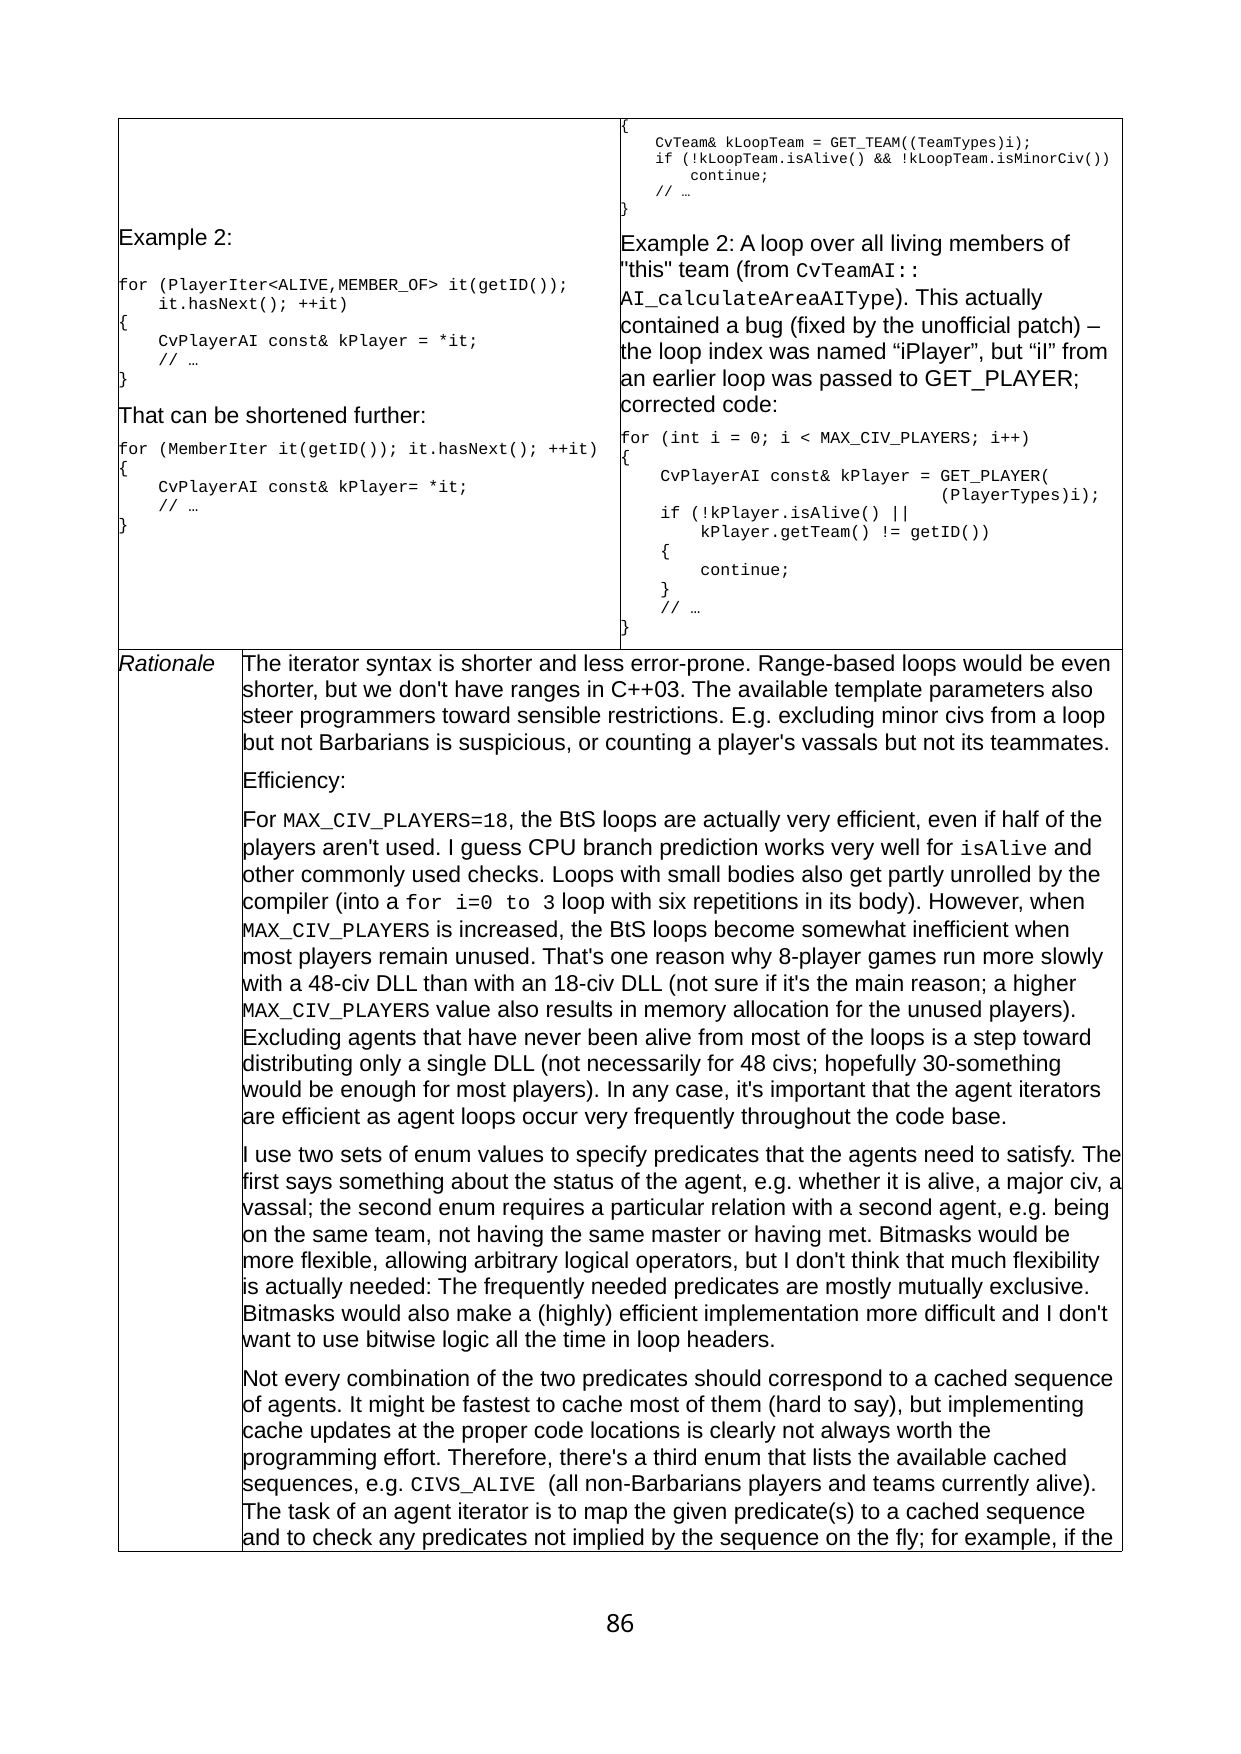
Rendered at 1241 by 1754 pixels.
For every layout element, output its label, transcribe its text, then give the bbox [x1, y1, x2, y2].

table_cell { CvTeam& kLoopTeam = GET_TEAM((TeamTypes)i); if (!kLoopTeam.isAlive() && !kLoopTeam.isMinorCiv()) continue; // … } Example 2: A loop over all living members of "this" team (from CvTeamAI:: AI_calculateAreaAIType). This actually contained a bug (fixed by the unofficial patch) – the loop index was named “iPlayer”, but “iI” from an earlier loop was passed to GET_PLAYER; corrected code: for (int i = 0; i < MAX_CIV_PLAYERS; i++) { CvPlayerAI const& kPlayer = GET_PLAYER( (PlayerTypes)i); if (!kPlayer.isAlive() || kPlayer.getTeam() != getID()) { continue; } // … } [621, 119, 1122, 649]
table_cell The iterator syntax is shorter and less error-prone. Range-based loops would be even shorter, but we don't have ranges in C++03. The available template parameters also steer programmers toward sensible restrictions. E.g. excluding minor civs from a loop but not Barbarians is suspicious, or counting a player's vassals but not its teammates. Efficiency: For MAX_CIV_PLAYERS=18, the BtS loops are actually very efficient, even if half of the players aren't used. I guess CPU branch prediction works very well for isAlive and other commonly used checks. Loops with small bodies also get partly unrolled by the compiler (into a for i=0 to 3 loop with six repetitions in its body). However, when MAX_CIV_PLAYERS is increased, the BtS loops become somewhat inefficient when most players remain unused. That's one reason why 8-player games run more slowly with a 48-civ DLL than with an 18-civ DLL (not sure if it's the main reason; a higher MAX_CIV_PLAYERS value also results in memory allocation for the unused players). Excluding agents that have never been alive from most of the loops is a step toward distributing only a single DLL (not necessarily for 48 civs; hopefully 30-something would be enough for most players). In any case, it's important that the agent iterators are efficient as agent loops occur very frequently throughout the code base. I use two sets of enum values to specify predicates that the agents need to satisfy. The first says something about the status of the agent, e.g. whether it is alive, a major civ, a vassal; the second enum requires a particular relation with a second agent, e.g. being on the same team, not having the same master or having met. Bitmasks would be more flexible, allowing arbitrary logical operators, but I don't think that much flexibility is actually needed: The frequently needed predicates are mostly mutually exclusive. Bitmasks would also make a (highly) efficient implementation more difficult and I don't want to use bitwise logic all the time in loop headers. Not every combination of the two predicates should correspond to a cached sequence of agents. It might be fastest to cache most of them (hard to say), but implementing cache updates at the proper code locations is clearly not always worth the programming effort. Therefore, there's a third enum that lists the available cached sequences, e.g. CIVS_ALIVE (all non-Barbarians players and teams currently alive). The task of an agent iterator is to map the given predicate(s) to a cached sequence and to check any predicates not implied by the sequence on the fly; for example, if the [243, 650, 1122, 1551]
table_cell Rationale [119, 650, 242, 1551]
table_cell Example 2: for (PlayerIter<ALIVE,MEMBER_OF> it(getID()); it.hasNext(); ++it) { CvPlayerAI const& kPlayer = *it; // … } That can be shortened further: for (MemberIter it(getID()); it.hasNext(); ++it) { CvPlayerAI const& kPlayer= *it; // … } [119, 119, 620, 649]
